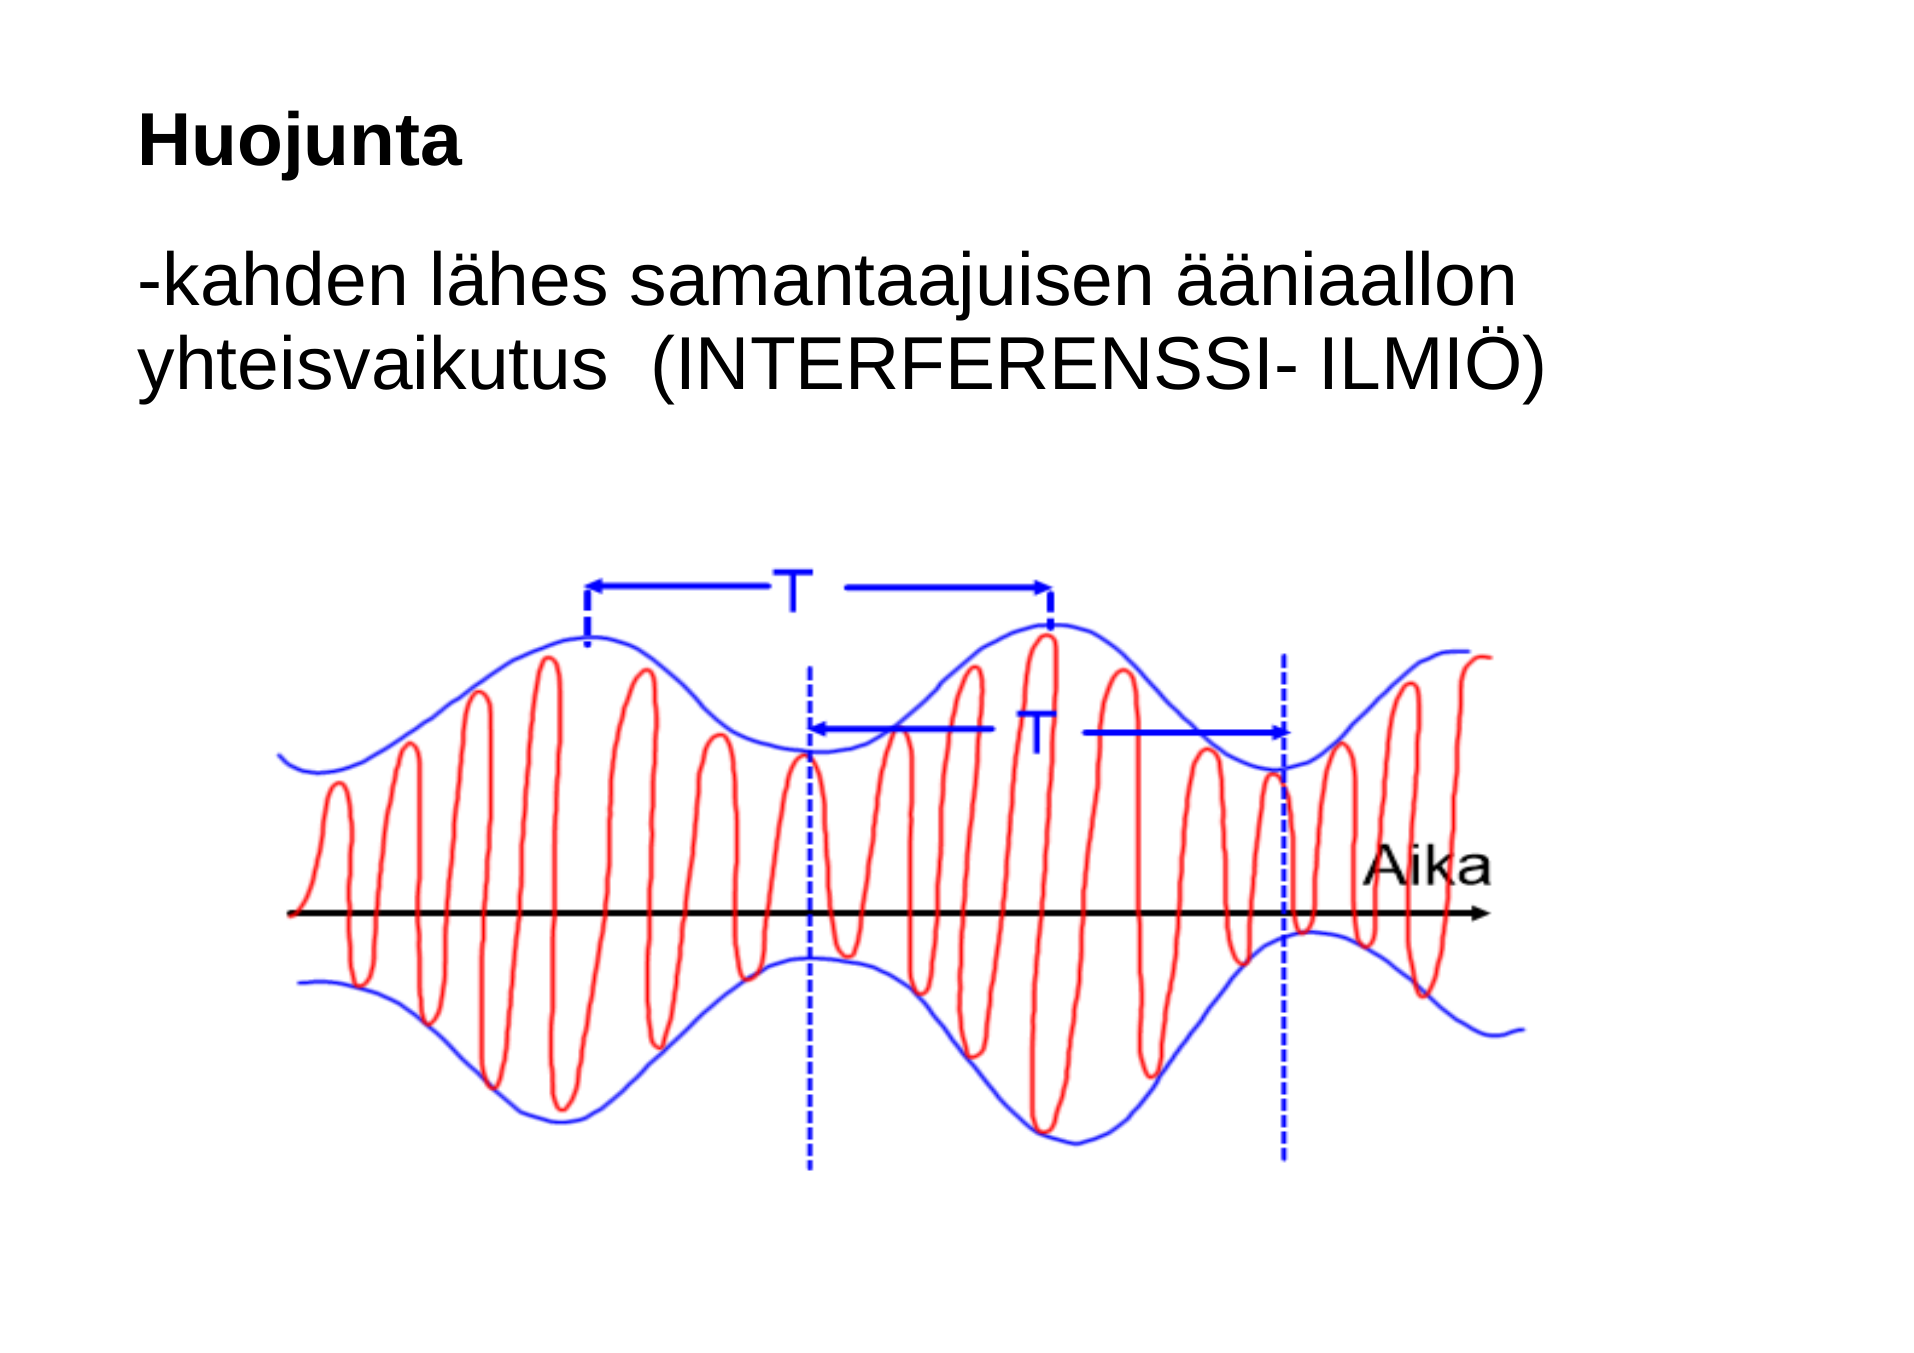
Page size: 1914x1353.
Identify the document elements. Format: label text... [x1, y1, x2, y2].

text_box Huojunta -kahden lähes samantaajuisen ääniaallon yhteisvaikutus (INTERFERENSSI- ILMIÖ) [122, 90, 1886, 444]
picture [150, 490, 1675, 1237]
